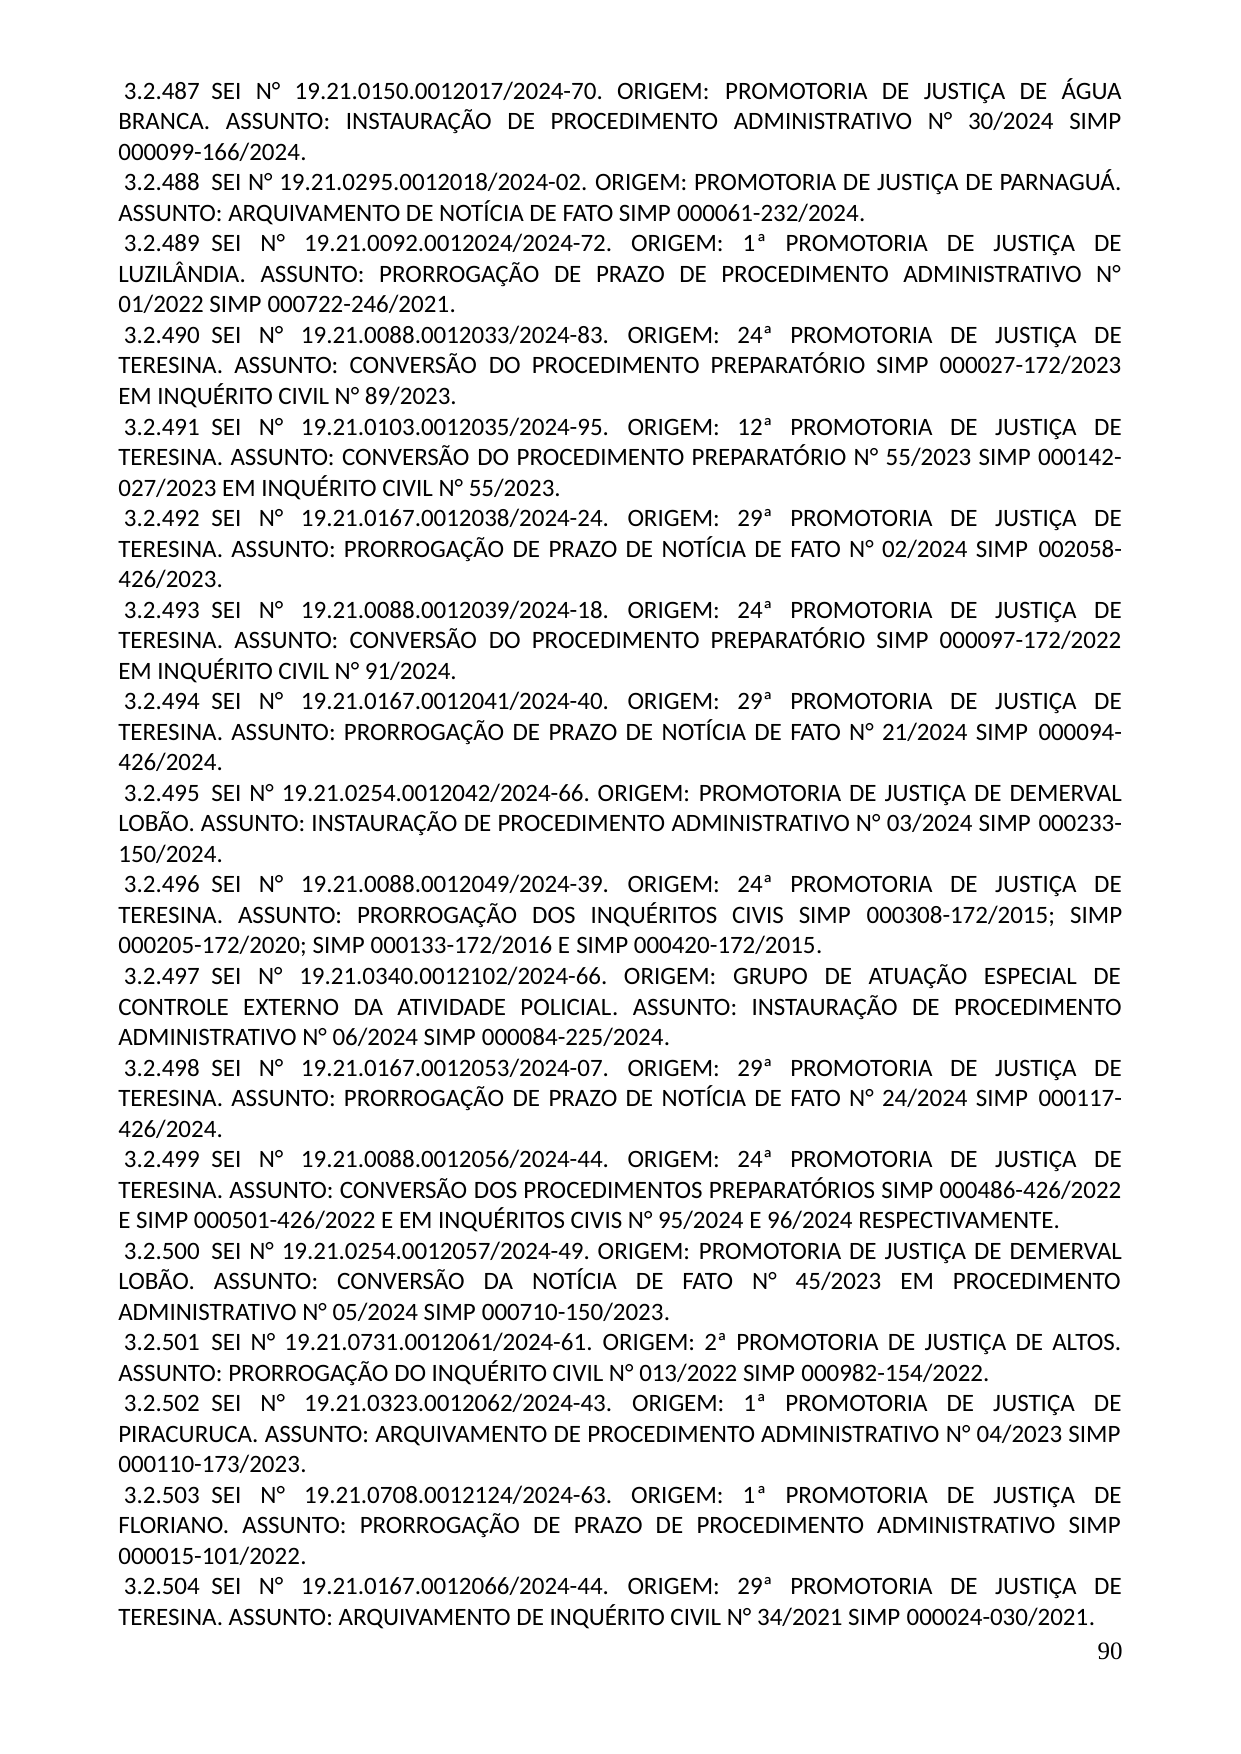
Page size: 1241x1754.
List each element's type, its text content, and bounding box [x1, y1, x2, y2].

list SEI N° 19.21.0167.0012041/2024-40. ORIGEM: 29ª PROMOTORIA DE JUSTIÇA DE TERESINA. ASSUNTO: PRORROGAÇÃO DE PRAZO DE NOTÍCIA DE FATO N° 21/2024 SIMP 000094-426/2024. [118, 685, 1122, 777]
list SEI N° 19.21.0088.0012039/2024-18. ORIGEM: 24ª PROMOTORIA DE JUSTIÇA DE TERESINA. ASSUNTO: CONVERSÃO DO PROCEDIMENTO PREPARATÓRIO SIMP 000097-172/2022 EM INQUÉRITO CIVIL N° 91/2024. [118, 594, 1122, 685]
list SEI N° 19.21.0708.0012124/2024-63. ORIGEM: 1ª PROMOTORIA DE JUSTIÇA DE FLORIANO. ASSUNTO: PRORROGAÇÃO DE PRAZO DE PROCEDIMENTO ADMINISTRATIVO SIMP 000015-101/2022. [118, 1479, 1122, 1571]
list SEI N° 19.21.0254.0012042/2024-66. ORIGEM: PROMOTORIA DE JUSTIÇA DE DEMERVAL LOBÃO. ASSUNTO: INSTAURAÇÃO DE PROCEDIMENTO ADMINISTRATIVO N° 03/2024 SIMP 000233-150/2024. [118, 777, 1122, 868]
list SEI N° 19.21.0103.0012035/2024-95. ORIGEM: 12ª PROMOTORIA DE JUSTIÇA DE TERESINA. ASSUNTO: CONVERSÃO DO PROCEDIMENTO PREPARATÓRIO N° 55/2023 SIMP 000142-027/2023 EM INQUÉRITO CIVIL N° 55/2023. [118, 411, 1122, 502]
list SEI N° 19.21.0731.0012061/2024-61. ORIGEM: 2ª PROMOTORIA DE JUSTIÇA DE ALTOS. ASSUNTO: PRORROGAÇÃO DO INQUÉRITO CIVIL N° 013/2022 SIMP 000982-154/2022. [118, 1326, 1122, 1387]
list SEI N° 19.21.0088.0012033/2024-83. ORIGEM: 24ª PROMOTORIA DE JUSTIÇA DE TERESINA. ASSUNTO: CONVERSÃO DO PROCEDIMENTO PREPARATÓRIO SIMP 000027-172/2023 EM INQUÉRITO CIVIL N° 89/2023. [118, 319, 1122, 411]
list SEI N° 19.21.0340.0012102/2024-66. ORIGEM: GRUPO DE ATUAÇÃO ESPECIAL DE CONTROLE EXTERNO DA ATIVIDADE POLICIAL. ASSUNTO: INSTAURAÇÃO DE PROCEDIMENTO ADMINISTRATIVO N° 06/2024 SIMP 000084-225/2024. [118, 960, 1122, 1052]
list SEI N° 19.21.0323.0012062/2024-43. ORIGEM: 1ª PROMOTORIA DE JUSTIÇA DE PIRACURUCA. ASSUNTO: ARQUIVAMENTO DE PROCEDIMENTO ADMINISTRATIVO N° 04/2023 SIMP 000110-173/2023. [118, 1387, 1122, 1479]
list SEI N° 19.21.0167.0012066/2024-44. ORIGEM: 29ª PROMOTORIA DE JUSTIÇA DE TERESINA. ASSUNTO: ARQUIVAMENTO DE INQUÉRITO CIVIL N° 34/2021 SIMP 000024-030/2021. [118, 1571, 1122, 1632]
list SEI N° 19.21.0167.0012053/2024-07. ORIGEM: 29ª PROMOTORIA DE JUSTIÇA DE TERESINA. ASSUNTO: PRORROGAÇÃO DE PRAZO DE NOTÍCIA DE FATO N° 24/2024 SIMP 000117-426/2024. [118, 1052, 1122, 1143]
list SEI N° 19.21.0167.0012038/2024-24. ORIGEM: 29ª PROMOTORIA DE JUSTIÇA DE TERESINA. ASSUNTO: PRORROGAÇÃO DE PRAZO DE NOTÍCIA DE FATO N° 02/2024 SIMP 002058-426/2023. [118, 502, 1122, 594]
list SEI N° 19.21.0150.0012017/2024-70. ORIGEM: PROMOTORIA DE JUSTIÇA DE ÁGUA BRANCA. ASSUNTO: INSTAURAÇÃO DE PROCEDIMENTO ADMINISTRATIVO N° 30/2024 SIMP 000099-166/2024. [118, 75, 1122, 167]
list SEI N° 19.21.0088.0012056/2024-44. ORIGEM: 24ª PROMOTORIA DE JUSTIÇA DE TERESINA. ASSUNTO: CONVERSÃO DOS PROCEDIMENTOS PREPARATÓRIOS SIMP 000486-426/2022 E SIMP 000501-426/2022 E EM INQUÉRITOS CIVIS N° 95/2024 E 96/2024 RESPECTIVAMENTE. [118, 1143, 1122, 1235]
list SEI N° 19.21.0254.0012057/2024-49. ORIGEM: PROMOTORIA DE JUSTIÇA DE DEMERVAL LOBÃO. ASSUNTO: CONVERSÃO DA NOTÍCIA DE FATO N° 45/2023 EM PROCEDIMENTO ADMINISTRATIVO N° 05/2024 SIMP 000710-150/2023. [118, 1235, 1122, 1326]
list SEI N° 19.21.0295.0012018/2024-02. ORIGEM: PROMOTORIA DE JUSTIÇA DE PARNAGUÁ. ASSUNTO: ARQUIVAMENTO DE NOTÍCIA DE FATO SIMP 000061-232/2024. [118, 167, 1122, 228]
list SEI N° 19.21.0088.0012049/2024-39. ORIGEM: 24ª PROMOTORIA DE JUSTIÇA DE TERESINA. ASSUNTO: PRORROGAÇÃO DOS INQUÉRITOS CIVIS SIMP 000308-172/2015; SIMP 000205-172/2020; SIMP 000133-172/2016 E SIMP 000420-172/2015. [118, 868, 1122, 960]
list SEI N° 19.21.0092.0012024/2024-72. ORIGEM: 1ª PROMOTORIA DE JUSTIÇA DE LUZILÂNDIA. ASSUNTO: PRORROGAÇÃO DE PRAZO DE PROCEDIMENTO ADMINISTRATIVO N° 01/2022 SIMP 000722-246/2021. [118, 228, 1122, 319]
